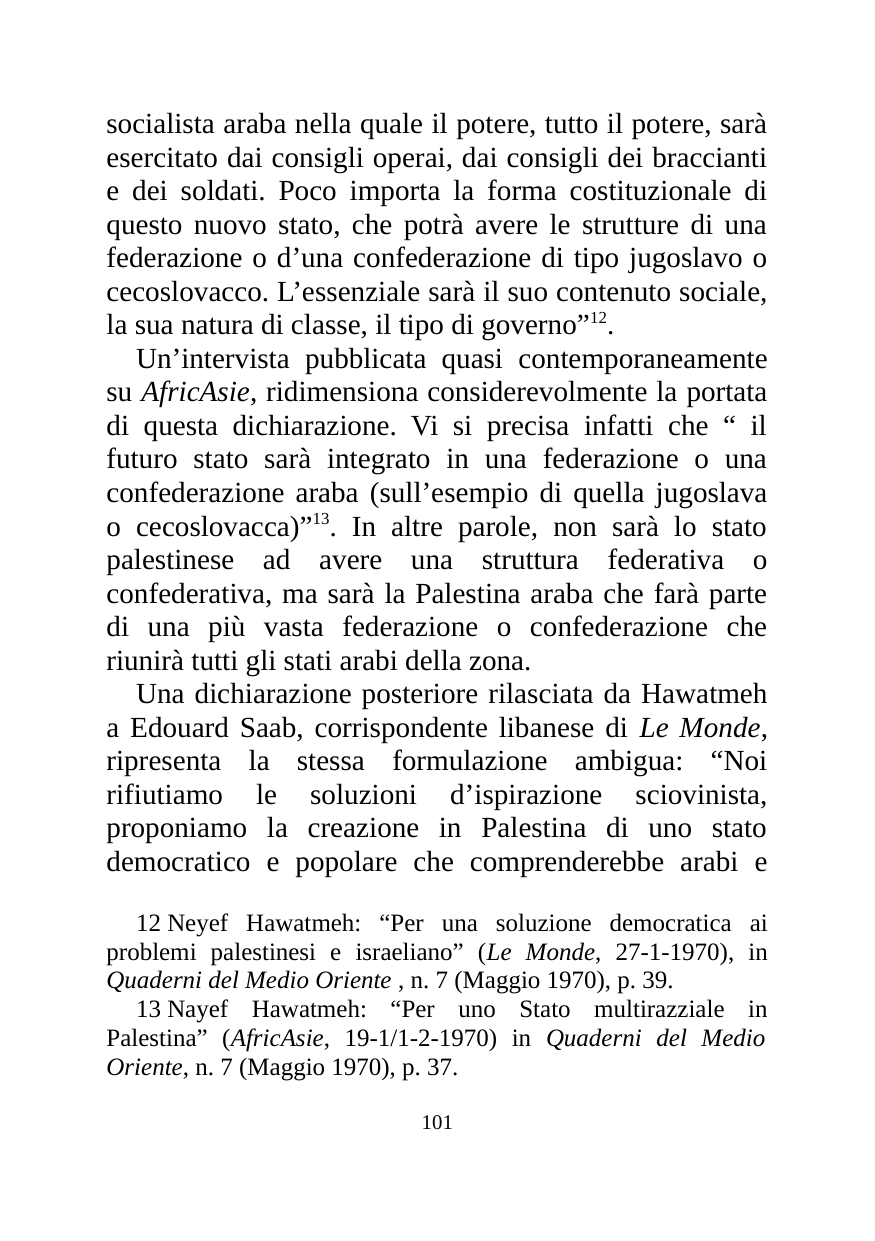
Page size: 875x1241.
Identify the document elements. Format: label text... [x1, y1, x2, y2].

text Un’intervista pubblicata quasi contemporaneamente su AfricAsie, ridimensiona considerevolmente la portata di questa dichiarazione. Vi si precisa infatti che “ il futuro stato sarà integrato in una federazione o una confederazione araba (sull’esempio di quella jugoslava o cecoslovacca)”. In altre parole, non sarà lo stato palestinese ad avere una struttura federativa o confederativa, ma sarà la Palestina araba che farà parte di una più vasta federazione o confederazione che riunirà tutti gli stati arabi della zona. [106, 341, 768, 676]
text Neyef Hawatmeh: “Per una soluzione democratica ai problemi palestinesi e israeliano” (Le Monde, 27-1-1970), in Quaderni del Medio Oriente , n. 7 (Maggio 1970), p. 39. [106, 908, 768, 994]
text Una dichiarazione posteriore rilasciata da Hawatmeh a Edouard Saab, corrispondente libanese di Le Monde, ripresenta la stessa formulazione ambigua: “Noi rifiutiamo le soluzioni d’ispirazione sciovinista, proponiamo la creazione in Palestina di uno stato democratico e popolare che comprenderebbe arabi e [106, 676, 768, 878]
text Nayef Hawatmeh: “Per uno Stato multirazziale in Palestina” (AfricAsie, 19-1/1-2-1970) in Quaderni del Medio Oriente, n. 7 (Maggio 1970), p. 37. [106, 994, 768, 1080]
text socialista araba nella quale il potere, tutto il potere, sarà esercitato dai consigli operai, dai consigli dei braccianti e dei soldati. Poco importa la forma costituzionale di questo nuovo stato, che potrà avere le strutture di una federazione o d’una confederazione di tipo jugoslavo o cecoslovacco. L’essenziale sarà il suo contenuto sociale, la sua natura di classe, il tipo di governo”. [106, 106, 768, 341]
